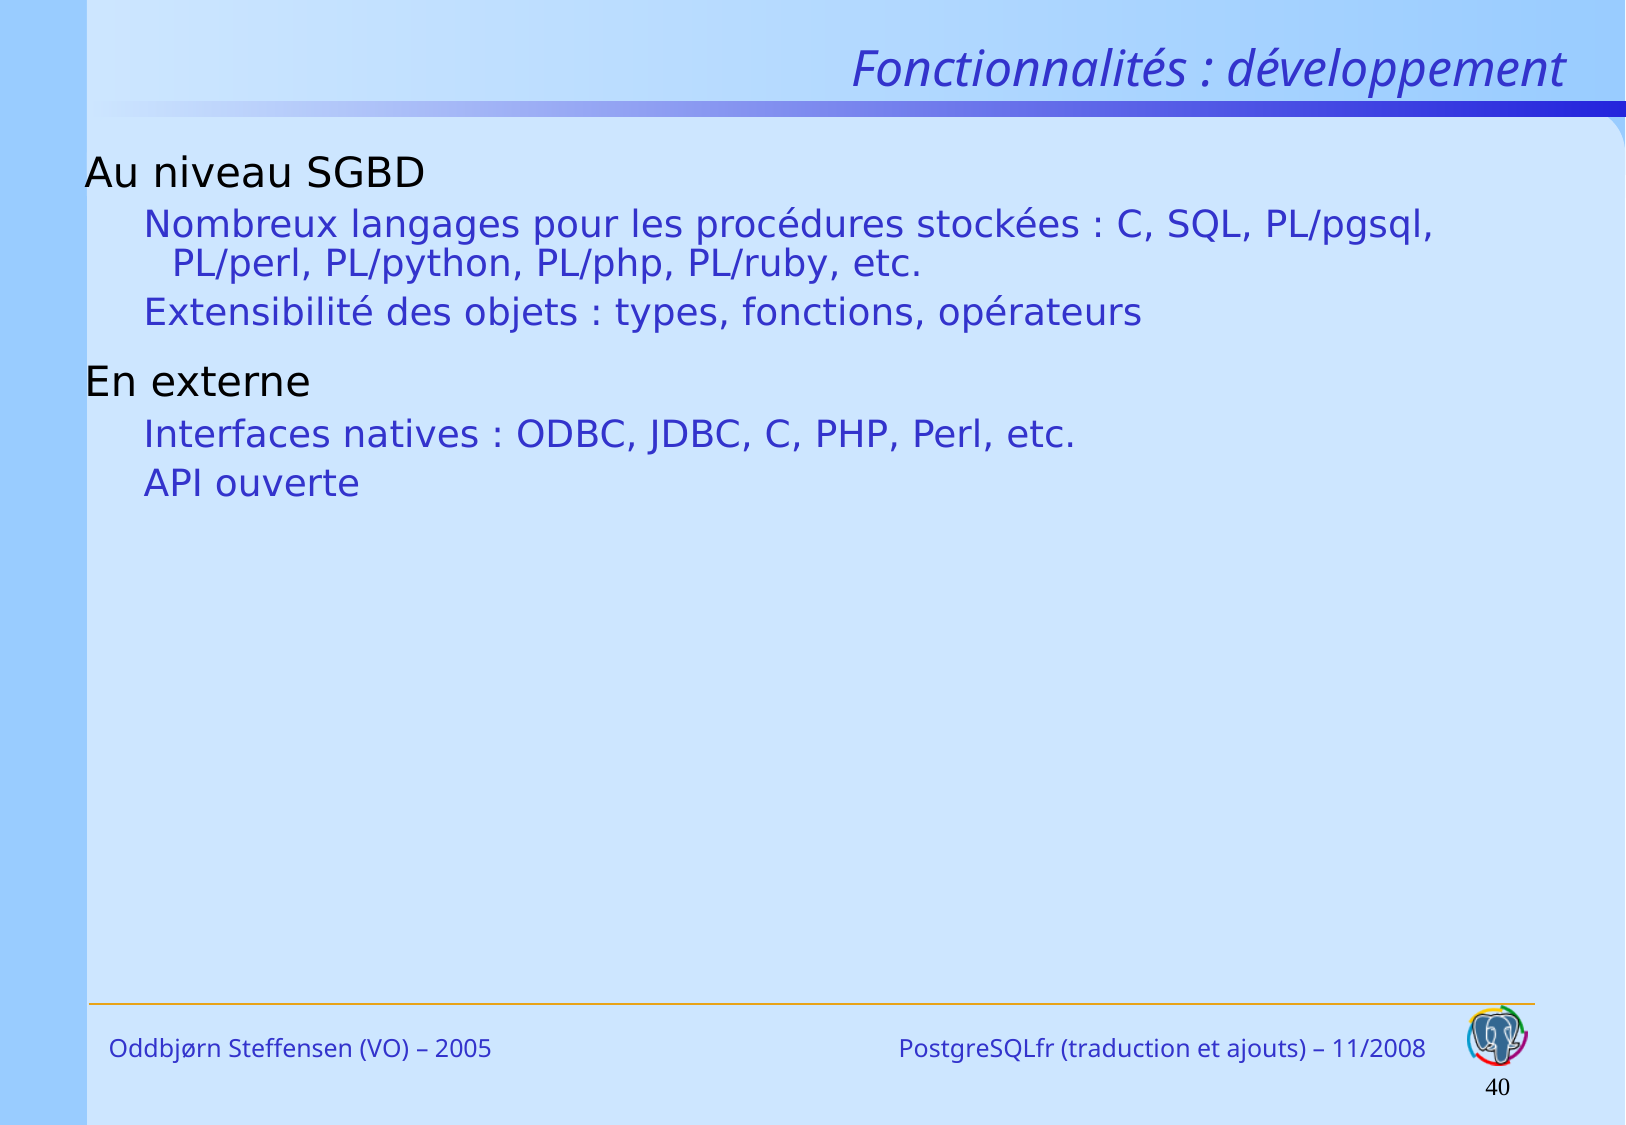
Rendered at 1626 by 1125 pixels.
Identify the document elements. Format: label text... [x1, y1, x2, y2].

picture [1467, 1025, 1528, 1066]
title Fonctionnalités : développement [172, 0, 1567, 134]
list Au niveau SGBD Nombreux langages pour les procédures stockées : C, SQL, PL/pgsql, PL/perl, PL/python, PL/php, PL/ruby, etc. Extensibilité des objets : types, fonctions, opérateurs En externe Interfaces natives : ODBC, JDBC, C, PHP, Perl, etc. API ouverte [84, 148, 1548, 1025]
